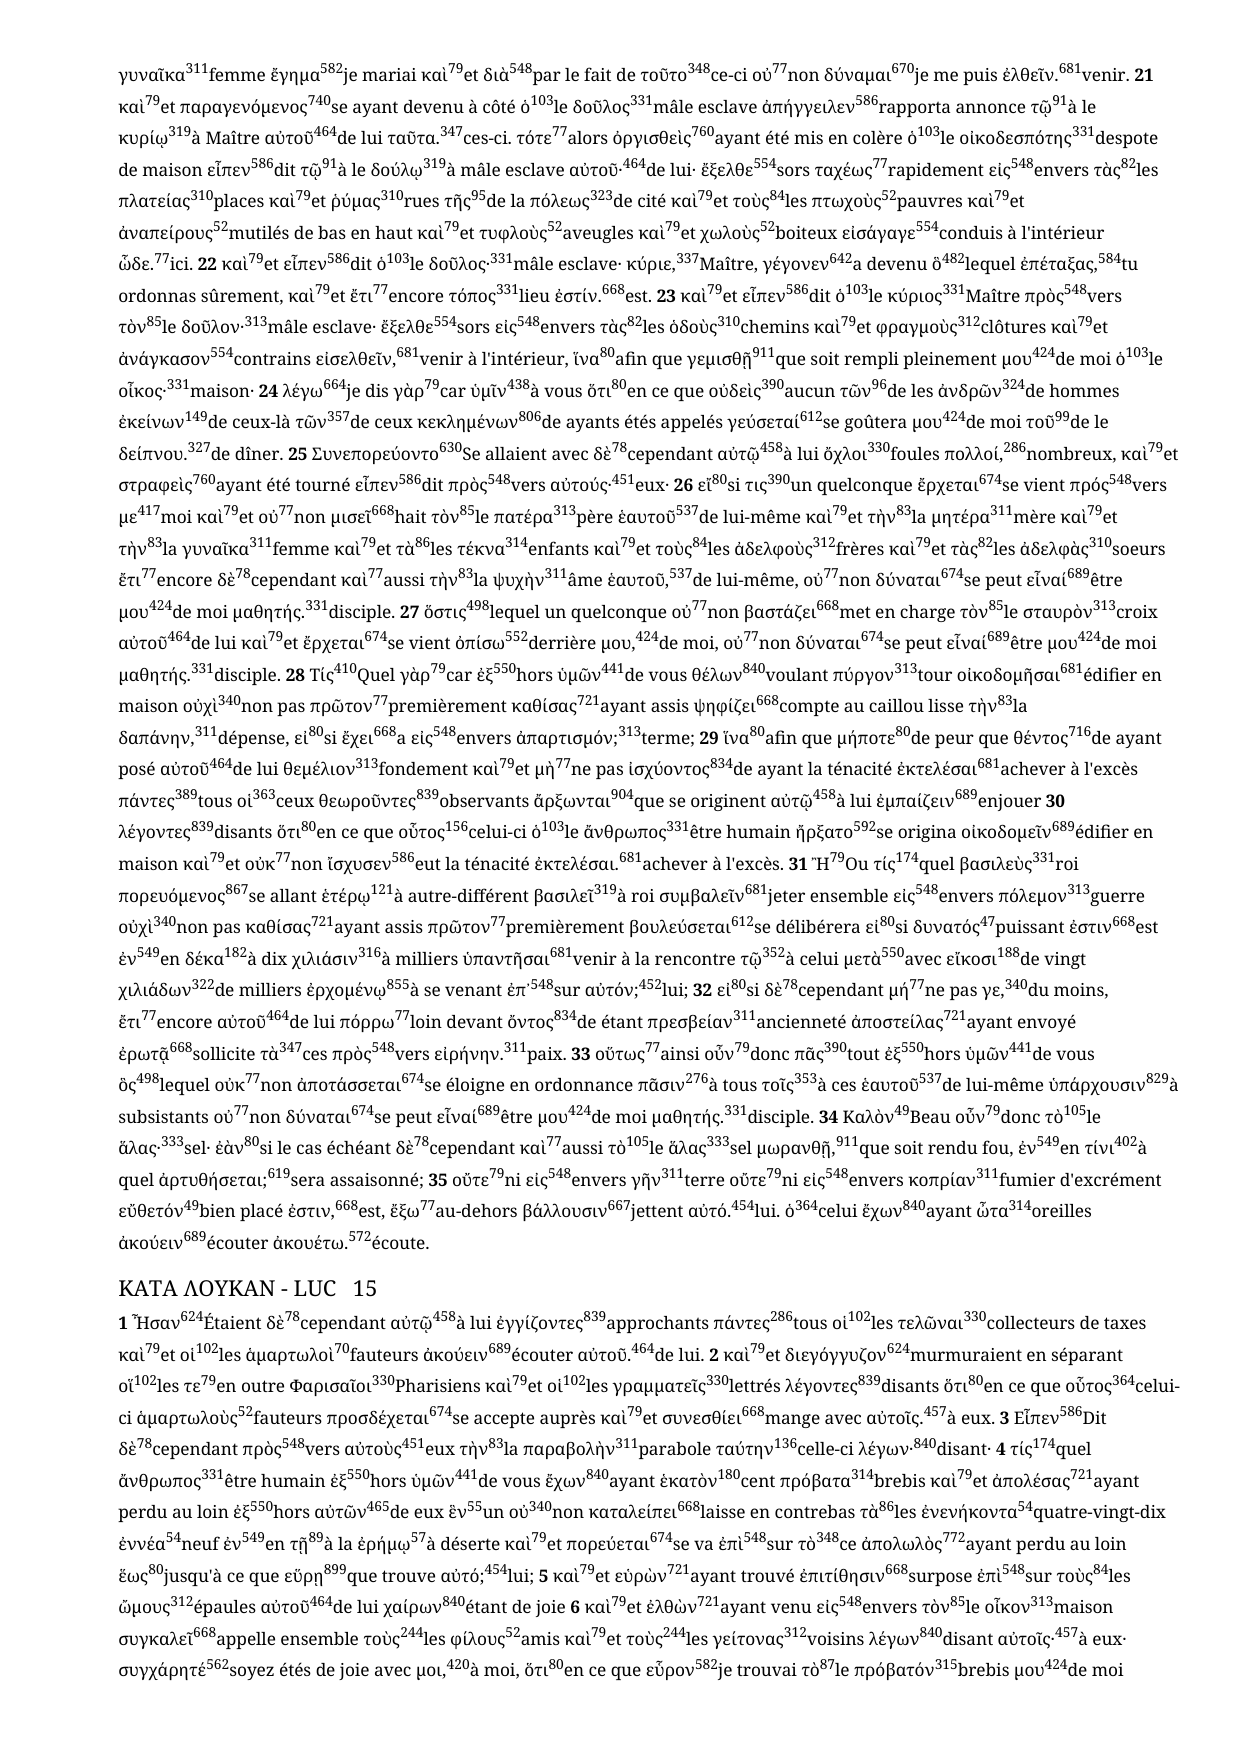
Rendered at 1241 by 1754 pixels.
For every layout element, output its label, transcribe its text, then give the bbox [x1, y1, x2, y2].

text 1 Καὶ79Et ἐγένετο592se devint ἐν549en τῷ354à ce ἐλθεῖν681venir αὐτὸν452lui εἰς548envers οἶκόν313maison τινος384de un quelconque τῶν96de les ἀρχόντων324de chefs [τῶν]96[de les] Φαρισαίων324de Pharisiens σαββάτῳ321à sabbat φαγεῖν681manger ἄρτον313pain καὶ79et αὐτοὶ468eux ἦσαν624étaient παρατηρούμενοι866se épiants αὐτόν.452lui. 2 Καὶ79Et ἰδοὺ306voici ἄνθρωπός331être humain τις287un quelconque ἦν625était ὑδρωπικὸς22hydropique ἔμπροσθεν552en devers αὐτοῦ.464de lui. 3 καὶ79et ἀποκριθεὶς760ayant été répondu ὁ103le Ἰησοῦς331Iésous εἶπεν586dit πρὸς548vers τοὺς84les νομικοὺς52légistes καὶ79et Φαρισαίους312Pharisiens λέγων·840disant· ἔξεστιν668est permis τῷ93à le σαββάτῳ321à sabbat θεραπεῦσαι681soigner ἢ79ou οὔ;77non; 4 οἱ468ceux δὲ78cependant ἡσύχασαν.585tranquillisèrent. καὶ79et ἐπιλαβόμενος740se ayant emparé ἰάσατο592se guérit αὐτὸν452lui καὶ79et ἀπέλυσεν.586délia au loin. 5 καὶ79et πρὸς548vers αὐτοὺς451eux εἶπεν·586dit· τίνος405de quel ὑμῶν441de vous υἱὸς331fils ἢ79ou βοῦς331boeuf εἰς548envers φρέαρ315puits πεσεῖται,612se tombera, καὶ79et οὐκ340non εὐθέως77directement ἀνασπάσει606retirera αὐτὸν452lui ἐν549en ἡμέρᾳ317à journée τοῦ99de le σαββάτου;327de sabbat; 6 καὶ79et οὐκ77non ἴσχυσαν585eurent la ténacité ἀνταποκριθῆναι683être répondu contre πρὸς548vers ταῦτα.347ces-ci. 7 Ἔλεγεν625Disait δὲ78cependant πρὸς548vers τοὺς345ceux κεκλημένους795ayants étés appelés παραβολήν,311parabole, ἐπέχων840ayant sur πῶς80comment? τὰς82les πρωτοκλισίας310premières places de clinaisons ἐξελέγοντο,630se élisaient, λέγων840disant πρὸς548vers αὐτούς·451eux· 8 ὅταν80lorsque le cas échéant κληθῇς909que tu sois appelé ὑπό550sous τινος384de un quelconque εἰς548envers γάμους,312mariages, μὴ77ne pas κατακλιθῇς909que tu sois cliné de haut en bas εἰς548envers τὴν83la πρωτοκλισίαν,311première place de clinaison, μήποτε80de peur que ἐντιμότερός71plus honorable σου442de toi ᾖ921que soit κεκλημένος813ayant été appelé ὑπ᾽550sous αὐτοῦ,464de lui, 9 καὶ79et ἐλθὼν721ayant venu ὁ364celui σὲ437toi καὶ79et αὐτὸν452lui καλέσας721ayant appelé ἐρεῖ606dira σοι·439à toi· δὸς554donne τούτῳ352à celui-ci τόπον,313lieu, καὶ79et τότε77alors ἄρξῃ903que tu te origines μετὰ550avec αἰσχύνης323de honte τὸν85le ἔσχατον202dernier τόπον313lieu κατέχειν.689tenir de haut en bas. 10 ἀλλ᾽79mais ὅταν80lorsque le cas échéant κληθῇς,909que tu sois appelé, πορευθεὶς760ayant été allé ἀνάπεσε554tombe de bas en haut εἰς548envers τὸν85le ἔσχατον202dernier τόπον,313lieu, ἵνα80afin que ὅταν80lorsque le cas échéant ἔλθῃ899que vienne ὁ364celui κεκληκώς783ayant appelé σε437toi ἐρεῖ606dira σοι·439à toi· φίλε,76ami, προσανάβηθι554monte auprès ἀνώτερον·77plus en haut· τότε77alors ἔσται612se sera σοι439à toi δόξα329gloire ἐνώπιον552en devant πάντων383de tous τῶν357de ceux συνανακειμένων860de se couchants de bas en haut ensemble σοι.439à toi. 11 ὅτι80en ce que πᾶς390tout ὁ364celui ὑψῶν840haussant ἑαυτὸν528lui-même ταπεινωθήσεται,619sera baissé, καὶ79et ὁ364celui ταπεινῶν840baissant ἑαυτὸν528lui-même ὑψωθήσεται.619sera haussé. 12 Ἔλεγεν625Disait δὲ78cependant καὶ77aussi τῷ352à celui κεκληκότι774à ayant appelé αὐτόν·452lui· ὅταν80lorsque le cas échéant ποιῇς919que tu fasses ἄριστον315déjeuner ἢ79ou δεῖπνον,315dîner, μὴ77ne pas φώνει570sonne de voix τοὺς84les φίλους52amis σου442de toi μηδὲ79ni cependant τοὺς84les ἀδελφούς312frères σου442de toi μηδὲ79ni cependant τοὺς84les συγγενεῖς52congénitaux σου442de toi μηδὲ79ni cependant γείτονας312voisins πλουσίους,3riches, μήποτε80de peur que καὶ77aussi αὐτοὶ468eux ἀντικαλέσωσίν898que invitent en retour σε437toi καὶ79et γένηται905que se devienne ἀνταπόδομά333acte de rétribution σοι.439à toi. 13 ἀλλ᾽79mais ὅταν80lorsque le cas échéant δοχὴν311acceptation ποιῇς,919que tu fasses, κάλει570appelle πτωχούς,52pauvres, ἀναπείρους,52mutilés de bas en haut, χωλούς,52boiteux, τυφλούς·52aveugles· 14 καὶ79et μακάριος47bienheureux ἔσῃ,610tu te seras, ὅτι80en ce que οὐκ77non ἔχουσιν667ont ἀνταποδοῦναί681redonner en échange σοι,439à toi, ἀνταποδοθήσεται619sera redonné en échange γάρ79car σοι439à toi ἐν549en τῇ89à la ἀναστάσει317à redressement τῶν96de les δικαίων.64de justes. 15 Ἀκούσας721Ayant écouté δέ78cependant τις390un quelconque τῶν357de ceux συνανακειμένων860de se couchants de bas en haut ensemble ταῦτα347ces-ci εἶπεν586dit αὐτῷ·458à lui· μακάριος47bienheureux ὅστις498lequel un quelconque φάγεται612se mangera ἄρτον313pain ἐν549en τῇ89à la βασιλείᾳ317à royauté τοῦ97de le θεοῦ.325de Dieu. 16 Ὁ469Celui δὲ78cependant εἶπεν586dit αὐτῷ·458à lui· ἄνθρωπός331être humain τις287un quelconque ἐποίει625faisait δεῖπνον315dîner μέγα,6grand, καὶ79et ἐκάλεσεν586appela πολλοὺς372nombreux 17 καὶ79et ἀπέστειλεν586envoya τὸν85le δοῦλον313mâle esclave αὐτοῦ464de lui τῇ89à la ὥρᾳ317à heure τοῦ99de le δείπνου327de dîner εἰπεῖν681dire τοῖς351à ceux κεκλημένοις·800à ayants étés appelés· ἔρχεσθε,573que vous vous venez, ὅτι80en ce que ἤδη77déjà ἕτοιμά48prêts ἐστιν.668est. 18 καὶ79et ἤρξαντο591se originèrent ἀπὸ550au loin μιᾶς63de une πάντες389tous παραιτεῖσθαι.690se demander à côté. ὁ103le πρῶτος71premier εἶπεν586dit αὐτῷ·458à lui· ἀγρὸν313champ ἠγόρασα582j'achetai à l'agora καὶ79et ἔχω664j'ai ἀνάγκην311nécessité ἐξελθὼν721ayant sorti ἰδεῖν681voir αὐτόν·452lui· ἐρωτῶ664je sollicite σε,437toi, ἔχε570aie με417moi παρῃτημένον.796ayant été demandé à côté. 19 καὶ79et ἕτερος390autre-différent εἶπεν·586dit· ζεύγη314paires βοῶν324de boeufs ἠγόρασα582j'achetai à l'agora πέντε54cinq καὶ79et πορεύομαι670je me vais δοκιμάσαι681éprouver αὐτά·453eux· ἐρωτῶ664je sollicite σε,437toi, ἔχε570aie με417moi παρῃτημένον.796ayant été demandé à côté. 20 καὶ79et ἕτερος390autre-différent εἶπεν·586dit· γυναῖκα311femme ἔγημα582je mariai καὶ79et διὰ548par le fait de τοῦτο348ce-ci οὐ77non δύναμαι670je me puis ἐλθεῖν.681venir. 21 καὶ79et παραγενόμενος740se ayant devenu à côté ὁ103le δοῦλος331mâle esclave ἀπήγγειλεν586rapporta annonce τῷ91à le κυρίῳ319à Maître αὐτοῦ464de lui ταῦτα.347ces-ci. τότε77alors ὀργισθεὶς760ayant été mis en colère ὁ103le οἰκοδεσπότης331despote de maison εἶπεν586dit τῷ91à le δούλῳ319à mâle esclave αὐτοῦ·464de lui· ἔξελθε554sors ταχέως77rapidement εἰς548envers τὰς82les πλατείας310places καὶ79et ῥύμας310rues τῆς95de la πόλεως323de cité καὶ79et τοὺς84les πτωχοὺς52pauvres καὶ79et ἀναπείρους52mutilés de bas en haut καὶ79et τυφλοὺς52aveugles καὶ79et χωλοὺς52boiteux εἰσάγαγε554conduis à l'intérieur ὧδε.77ici. 22 καὶ79et εἶπεν586dit ὁ103le δοῦλος·331mâle esclave· κύριε,337Maître, γέγονεν642a devenu ὃ482lequel ἐπέταξας,584tu ordonnas sûrement, καὶ79et ἔτι77encore τόπος331lieu ἐστίν.668est. 23 καὶ79et εἶπεν586dit ὁ103le κύριος331Maître πρὸς548vers τὸν85le δοῦλον·313mâle esclave· ἔξελθε554sors εἰς548envers τὰς82les ὁδοὺς310chemins καὶ79et φραγμοὺς312clôtures καὶ79et ἀνάγκασον554contrains εἰσελθεῖν,681venir à l'intérieur, ἵνα80afin que γεμισθῇ911que soit rempli pleinement μου424de moi ὁ103le οἶκος·331maison· 24 λέγω664je dis γὰρ79car ὑμῖν438à vous ὅτι80en ce que οὐδεὶς390aucun τῶν96de les ἀνδρῶν324de hommes ἐκείνων149de ceux-là τῶν357de ceux κεκλημένων806de ayants étés appelés γεύσεταί612se goûtera μου424de moi τοῦ99de le δείπνου.327de dîner. 25 Συνεπορεύοντο630Se allaient avec δὲ78cependant αὐτῷ458à lui ὄχλοι330foules πολλοί,286nombreux, καὶ79et στραφεὶς760ayant été tourné εἶπεν586dit πρὸς548vers αὐτούς·451eux· 26 εἴ80si τις390un quelconque ἔρχεται674se vient πρός548vers με417moi καὶ79et οὐ77non μισεῖ668hait τὸν85le πατέρα313père ἑαυτοῦ537de lui-même καὶ79et τὴν83la μητέρα311mère καὶ79et τὴν83la γυναῖκα311femme καὶ79et τὰ86les τέκνα314enfants καὶ79et τοὺς84les ἀδελφοὺς312frères καὶ79et τὰς82les ἀδελφὰς310soeurs ἔτι77encore δὲ78cependant καὶ77aussi τὴν83la ψυχὴν311âme ἑαυτοῦ,537de lui-même, οὐ77non δύναται674se peut εἶναί689être μου424de moi μαθητής.331disciple. 27 ὅστις498lequel un quelconque οὐ77non βαστάζει668met en charge τὸν85le σταυρὸν313croix αὐτοῦ464de lui καὶ79et ἔρχεται674se vient ὀπίσω552derrière μου,424de moi, οὐ77non δύναται674se peut εἶναί689être μου424de moi μαθητής.331disciple. 28 Τίς410Quel γὰρ79car ἐξ550hors ὑμῶν441de vous θέλων840voulant πύργον313tour οἰκοδομῆσαι681édifier en maison οὐχὶ340non pas πρῶτον77premièrement καθίσας721ayant assis ψηφίζει668compte au caillou lisse τὴν83la δαπάνην,311dépense, εἰ80si ἔχει668a εἰς548envers ἀπαρτισμόν;313terme; 29 ἵνα80afin que μήποτε80de peur que θέντος716de ayant posé αὐτοῦ464de lui θεμέλιον313fondement καὶ79et μὴ77ne pas ἰσχύοντος834de ayant la ténacité ἐκτελέσαι681achever à l'excès πάντες389tous οἱ363ceux θεωροῦντες839observants ἄρξωνται904que se originent αὐτῷ458à lui ἐμπαίζειν689enjouer 30 λέγοντες839disants ὅτι80en ce que οὗτος156celui-ci ὁ103le ἄνθρωπος331être humain ἤρξατο592se origina οἰκοδομεῖν689édifier en maison καὶ79et οὐκ77non ἴσχυσεν586eut la ténacité ἐκτελέσαι.681achever à l'excès. 31 Ἢ79Ou τίς174quel βασιλεὺς331roi πορευόμενος867se allant ἑτέρῳ121à autre-différent βασιλεῖ319à roi συμβαλεῖν681jeter ensemble εἰς548envers πόλεμον313guerre οὐχὶ340non pas καθίσας721ayant assis πρῶτον77premièrement βουλεύσεται612se délibérera εἰ80si δυνατός47puissant ἐστιν668est ἐν549en δέκα182à dix χιλιάσιν316à milliers ὑπαντῆσαι681venir à la rencontre τῷ352à celui μετὰ550avec εἴκοσι188de vingt χιλιάδων322de milliers ἐρχομένῳ855à se venant ἐπ᾽548sur αὐτόν;452lui; 32 εἰ80si δὲ78cependant μή77ne pas γε,340du moins, ἔτι77encore αὐτοῦ464de lui πόρρω77loin devant ὄντος834de étant πρεσβείαν311ancienneté ἀποστείλας721ayant envoyé ἐρωτᾷ668sollicite τὰ347ces πρὸς548vers εἰρήνην.311paix. 33 οὕτως77ainsi οὖν79donc πᾶς390tout ἐξ550hors ὑμῶν441de vous ὃς498lequel οὐκ77non ἀποτάσσεται674se éloigne en ordonnance πᾶσιν276à tous τοῖς353à ces ἑαυτοῦ537de lui-même ὑπάρχουσιν829à subsistants οὐ77non δύναται674se peut εἶναί689être μου424de moi μαθητής.331disciple. 34 Καλὸν49Beau οὖν79donc τὸ105le ἅλας·333sel· ἐὰν80si le cas échéant δὲ78cependant καὶ77aussi τὸ105le ἅλας333sel μωρανθῇ,911que soit rendu fou, ἐν549en τίνι402à quel ἀρτυθήσεται;619sera assaisonné; 35 οὔτε79ni εἰς548envers γῆν311terre οὔτε79ni εἰς548envers κοπρίαν311fumier d'excrément εὔθετόν49bien placé ἐστιν,668est, ἔξω77au-dehors βάλλουσιν667jettent αὐτό.454lui. ὁ364celui ἔχων840ayant ὦτα314oreilles ἀκούειν689écouter ἀκουέτω.572écoute. [118, 59, 1181, 1254]
text 1 Ἦσαν624Étaient δὲ78cependant αὐτῷ458à lui ἐγγίζοντες839approchants πάντες286tous οἱ102les τελῶναι330collecteurs de taxes καὶ79et οἱ102les ἁμαρτωλοὶ70fauteurs ἀκούειν689écouter αὐτοῦ.464de lui. 2 καὶ79et διεγόγγυζον624murmuraient en séparant οἵ102les τε79en outre Φαρισαῖοι330Pharisiens καὶ79et οἱ102les γραμματεῖς330lettrés λέγοντες839disants ὅτι80en ce que οὗτος364celui-ci ἁμαρτωλοὺς52fauteurs προσδέχεται674se accepte auprès καὶ79et συνεσθίει668mange avec αὐτοῖς.457à eux. 3 Εἶπεν586Dit δὲ78cependant πρὸς548vers αὐτοὺς451eux τὴν83la παραβολὴν311parabole ταύτην136celle-ci λέγων·840disant· 4 τίς174quel ἄνθρωπος331être humain ἐξ550hors ὑμῶν441de vous ἔχων840ayant ἑκατὸν180cent πρόβατα314brebis καὶ79et ἀπολέσας721ayant perdu au loin ἐξ550hors αὐτῶν465de eux ἓν55un οὐ340non καταλείπει668laisse en contrebas τὰ86les ἐνενήκοντα54quatre-vingt-dix ἐννέα54neuf ἐν549en τῇ89à la ἐρήμῳ57à déserte καὶ79et πορεύεται674se va ἐπὶ548sur τὸ348ce ἀπολωλὸς772ayant perdu au loin ἕως80jusqu'à ce que εὕρῃ899que trouve αὐτό;454lui; 5 καὶ79et εὑρὼν721ayant trouvé ἐπιτίθησιν668surpose ἐπὶ548sur τοὺς84les ὤμους312épaules αὐτοῦ464de lui χαίρων840étant de joie 6 καὶ79et ἐλθὼν721ayant venu εἰς548envers τὸν85le οἶκον313maison συγκαλεῖ668appelle ensemble τοὺς244les φίλους52amis καὶ79et τοὺς244les γείτονας312voisins λέγων840disant αὐτοῖς·457à eux· συγχάρητέ562soyez étés de joie avec μοι,420à moi, ὅτι80en ce que εὗρον582je trouvai τὸ87le πρόβατόν315brebis μου424de moi τὸ348ce ἀπολωλός.772ayant perdu au loin. 7 λέγω664je dis ὑμῖν438à vous ὅτι80en ce que οὕτως77ainsi χαρὰ329joie ἐν549en τῷ91à le οὐρανῷ319à ciel ἔσται612se sera ἐπὶ549sur ἑνὶ185à un ἁμαρτωλῷ59à fauteur μετανοοῦντι828à transintelligeant ἢ79ou ἐπὶ549sur ἐνενήκοντα184à quatre-vingt-dix ἐννέα184à neuf δικαίοις58à justes οἵτινες497lesquels des quelconques οὐ77non χρείαν311besoin ἔχουσιν667ont μετανοίας.323de transintelligence. 8 Ἢ79Ou τίς172quelle γυνὴ329femme δραχμὰς310drachmes ἔχουσα838ayante δέκα176dix ἐὰν80si le cas échéant ἀπολέσῃ899que perde au loin δραχμὴν311drachme μίαν,177une, οὐχὶ340non pas ἅπτει668touche λύχνον313chandelle καὶ79et σαροῖ668balaie τὴν83la οἰκίαν311maison d'habitation καὶ79et ζητεῖ668cherche ἐπιμελῶς77soigneusement ἕως80jusqu'à ce que οὗ494de lequel εὕρῃ;899que trouve; 9 καὶ79et εὑροῦσα719ayante trouvée συγκαλεῖ668appelle ensemble τὰς242les φίλας50amies καὶ79et γείτονας310voisines λέγουσα·838disante· συγχάρητέ562soyez étés de joie avec μοι,420à moi, ὅτι80en ce que εὗρον582je trouvai τὴν83la δραχμὴν311drachme ἣν478laquelle ἀπώλεσα.582je perdis au loin. 10 οὕτως,77ainsi, λέγω664je dis ὑμῖν,438à vous, γίνεται674se devient χαρὰ329joie ἐνώπιον552en devant τῶν96de les ἀγγέλων324de messagers τοῦ97de le θεοῦ325de Dieu ἐπὶ549sur ἑνὶ185à un ἁμαρτωλῷ59à fauteur μετανοοῦντι.828à transintelligeant. 11 Εἶπεν586Dit δέ·78cependant· ἄνθρωπός331être humain τις287un quelconque εἶχεν625avait δύο178deux υἱούς.312fils. 12 καὶ79et εἶπεν586dit ὁ103le νεώτερος22plus jeune αὐτῶν463de eux τῷ91à le πατρί·319à père· πάτερ,337père, δός554donne μοι420à moi τὸ87le ἐπιβάλλον824surjetant μέρος315part τῆς95de la οὐσίας.323de substance. ὁ469celui δὲ78cependant διεῖλεν586répartit αὐτοῖς457à eux τὸν85le βίον.313existence. 13 καὶ79et μετ᾽548après οὐ77non πολλὰς266nombreuses ἡμέρας310journées συναγαγὼν721ayant mené ensemble πάντα374tous ὁ103le νεώτερος22plus jeune υἱὸς331fils ἀπεδήμησεν586déménagea loin εἰς548envers χώραν311région μακρὰν2éloignée καὶ79et ἐκεῖ77là διεσκόρπισεν586dispersa au travers τὴν83la οὐσίαν311substance αὐτοῦ464de lui ζῶν840vivant ἀσώτως.77dissolument. 14 δαπανήσαντος716de ayant dépensé δὲ78cependant αὐτοῦ464de lui πάντα374tous ἐγένετο592se devint λιμὸς329famine ἰσχυρὰ20tenace κατὰ548selon τὴν83la χώραν311région ἐκείνην,136celle-là, καὶ79et αὐτὸς469lui ἤρξατο592se origina ὑστερεῖσθαι.692être manqué. 15 καὶ79et πορευθεὶς760ayant été allé ἐκολλήθη600fut collé ἑνὶ59à un τῶν96de les πολιτῶν324de citoyens τῆς95de la χώρας323de région ἐκείνης,148de celle-là, καὶ79et ἔπεμψεν586manda αὐτὸν452lui εἰς548envers τοὺς84les ἀγροὺς312champs αὐτοῦ464de lui βόσκειν689faire paître χοίρους,312pourceaux, 16 καὶ79et ἐπεθύμει625désirait en fureur χορτασθῆναι683être fourragé ἐκ550hors τῶν98de les κερατίων326de caroubes ὧν493de lesquels ἤσθιον624mangeaient οἱ102les χοῖροι,330pourceaux, καὶ79et οὐδεὶς390aucun ἐδίδου625donnait αὐτῷ.458à lui. 17 εἰς548envers ἑαυτὸν528lui-même δὲ78cependant ἐλθὼν721ayant venu ἔφη·625déclarait· πόσοι173combien grands? μίσθιοι70salariés τοῦ97de le πατρός325de père μου424de moi περισσεύονται673se surabondent ἄρτων,324de pains, ἐγὼ431moi δὲ78cependant λιμῷ319à famine ὧδε77ici ἀπόλλυμαι.670je me perds au loin. 18 ἀναστὰς721ayant redressé πορεύσομαι608je m'irai πρὸς548vers τὸν85le πατέρα313père μου424de moi καὶ79et ἐρῶ602je dirai αὐτῷ·458à lui· πάτερ,337père, ἥμαρτον582je fautai εἰς548envers τὸν85le οὐρανὸν313ciel καὶ79et ἐνώπιόν552en devant σου,442de toi, 19 οὐκέτι77non plus εἰμὶ664je suis ἄξιος47digne κληθῆναι683être appelé υἱός331fils σου·442de toi· ποίησόν554fais με417moi ὡς80comme ἕνα53un τῶν96de les μισθίων64de salariés σου.442de toi. 20 καὶ79et ἀναστὰς721ayant redressé ἦλθεν586vint πρὸς548vers τὸν85le πατέρα313père ἑαυτοῦ.537de lui-même. Ἔτι77Encore δὲ78cependant αὐτοῦ464de lui μακρὰν77longuement ἀπέχοντος834de tenant au loin εἶδεν586vit αὐτὸν452lui ὁ103le πατὴρ331père αὐτοῦ464de lui καὶ79et ἐσπλαγχνίσθη600fut remué aux entrailles καὶ79et δραμὼν721ayant couru ἐπέπεσεν586tomba dessus ἐπὶ548sur τὸν85le τράχηλον313cou αὐτοῦ464de lui καὶ79et κατεφίλησεν586affectionna de haut en bas αὐτόν.452lui. 21 εἶπεν586dit δὲ78cependant ὁ103le υἱὸς331fils αὐτῷ·458à lui· πάτερ,337père, ἥμαρτον582je fautai εἰς548envers τὸν85le οὐρανὸν313ciel καὶ79et ἐνώπιόν552en devant σου,442de toi, οὐκέτι77non plus εἰμὶ664je suis ἄξιος47digne κληθῆναι683être appelé υἱός331fils σου.442de toi. 22 εἶπεν586dit δὲ78cependant ὁ103le πατὴρ331père πρὸς548vers τοὺς84les δούλους312mâles esclaves αὐτοῦ·464de lui· ταχὺ77promptement ἐξενέγκατε553exportez στολὴν311longue robe τὴν83la πρώτην201première καὶ79et ἐνδύσατε553envêtez αὐτόν,452lui, καὶ79et δότε553donnez δακτύλιον313anneau εἰς548envers τὴν83la χεῖρα311main αὐτοῦ464de lui καὶ79et ὑποδήματα314souliers εἰς548envers τοὺς244les πόδας,312pieds, 23 καὶ79et φέρετε569portez τὸν85le μόσχον313veau τὸν85le σιτευτόν,4nourri de froment, θύσατε,553sacrifiez, καὶ79et φαγόντες720ayants mangés εὐφρανθῶμεν,906que nous soyons réjoui, 24 ὅτι80en ce que οὗτος156celui-ci ὁ103le υἱός331fils μου424de moi νεκρὸς47mort ἦν625était καὶ79et ἀνέζησεν,586vécut de bas en haut, ἦν625était ἀπολωλὼς783ayant perdu au loin καὶ79et εὑρέθη.600fut trouvé. καὶ79et ἤρξαντο591se originèrent εὐφραίνεσθαι.692être réjoui. 25 Ἦν625Était δὲ78cependant ὁ103le υἱὸς331fils αὐτοῦ464de lui ὁ103le πρεσβύτερος22plus ancien ἐν549en ἀγρῷ·319à champ· καὶ79et ὡς80comme ἐρχόμενος867se venant ἤγγισεν586approcha τῇ89à la οἰκίᾳ,317à maison d'habitation, ἤκουσεν586écouta συμφωνίας323de symphonie καὶ79et χορῶν,324de choeurs, 26 καὶ79et προσκαλεσάμενος740se ayant appelé auprès ἕνα53un τῶν96de les παίδων324de jeunes servants ἐπυνθάνετο631se enquérait τί412quel ἂν340le cas échéant εἴη700que soit ταῦτα.365ces-ci. 27 ὁ469celui δὲ78cependant εἶπεν586dit αὐτῷ458à lui ὅτι80en ce que ὁ103le ἀδελφός331frère σου442de toi ἥκει,668surgit, καὶ79et ἔθυσεν586sacrifia ὁ103le πατήρ331père σου442de toi τὸν85le μόσχον313veau τὸν85le σιτευτόν,4nourri de froment, ὅτι80en ce que ὑγιαίνοντα822étant sain αὐτὸν452lui ἀπέλαβεν.586reçut loin. 28 ὠργίσθη600fut mis en colère δὲ78cependant καὶ79et οὐκ77non ἤθελεν625voulait εἰσελθεῖν,681venir à l'intérieur, ὁ103le δὲ78cependant πατὴρ331père αὐτοῦ464de lui ἐξελθὼν721ayant sorti παρεκάλει625appelait à côté αὐτόν.452lui. 29 ὁ469celui δὲ78cependant ἀποκριθεὶς760ayant été répondu εἶπεν586dit τῷ91à le πατρὶ319à père αὐτοῦ·464de lui· ἰδοὺ306voici τοσαῦτα139aussi grands ἔτη314ans δουλεύω664je suis esclave σοι439à toi καὶ79et οὐδέποτε77pas cependant à un moment ἐντολήν311commandement σου442de toi παρῆλθον,582je passai à côté, καὶ79et ἐμοὶ420à moi οὐδέποτε77pas cependant à un moment ἔδωκας584tu donnas ἔριφον313chevreau ἵνα80afin que μετὰ550avec τῶν96de les φίλων64de amis μου424de moi εὐφρανθῶ·907que je sois réjoui· 30 ὅτε80lorsque δὲ78cependant ὁ103le υἱός331fils σου442de toi οὗτος364celui-ci ὁ364celui καταφαγών721ayant mangé de haut en bas σου442de toi τὸν85le βίον313existence μετὰ550avec πορνῶν322de pornées ἦλθεν,586vint, ἔθυσας584tu sacrifias αὐτῷ458à lui τὸν85le σιτευτὸν4nourri de froment μόσχον.313veau. 31 ὁ469celui δὲ78cependant εἶπεν586dit αὐτῷ·458à lui· τέκνον,339enfant, σὺ448toi πάντοτε77en tout moment μετ᾽550avec ἐμοῦ424de moi εἶ,666tu es, καὶ79et πάντα288tous τὰ365ces ἐμὰ428miens σά445tiens ἐστιν·668est· 32 εὐφρανθῆναι683être réjoui δὲ78cependant καὶ77aussi χαρῆναι683être été de joie ἔδει,625attachait de lien, ὅτι80en ce que ὁ103le ἀδελφός331frère σου442de toi οὗτος156celui-ci νεκρὸς47mort ἦν625était καὶ79et ἔζησεν,586vécut, καὶ79et ἀπολωλὼς783ayant perdu au loin καὶ79et εὑρέθη.600fut trouvé. [118, 1307, 1181, 1682]
text ΚΑΤΑ ΛΟΥΚΑΝ - LUC 15 [118, 1273, 1181, 1303]
